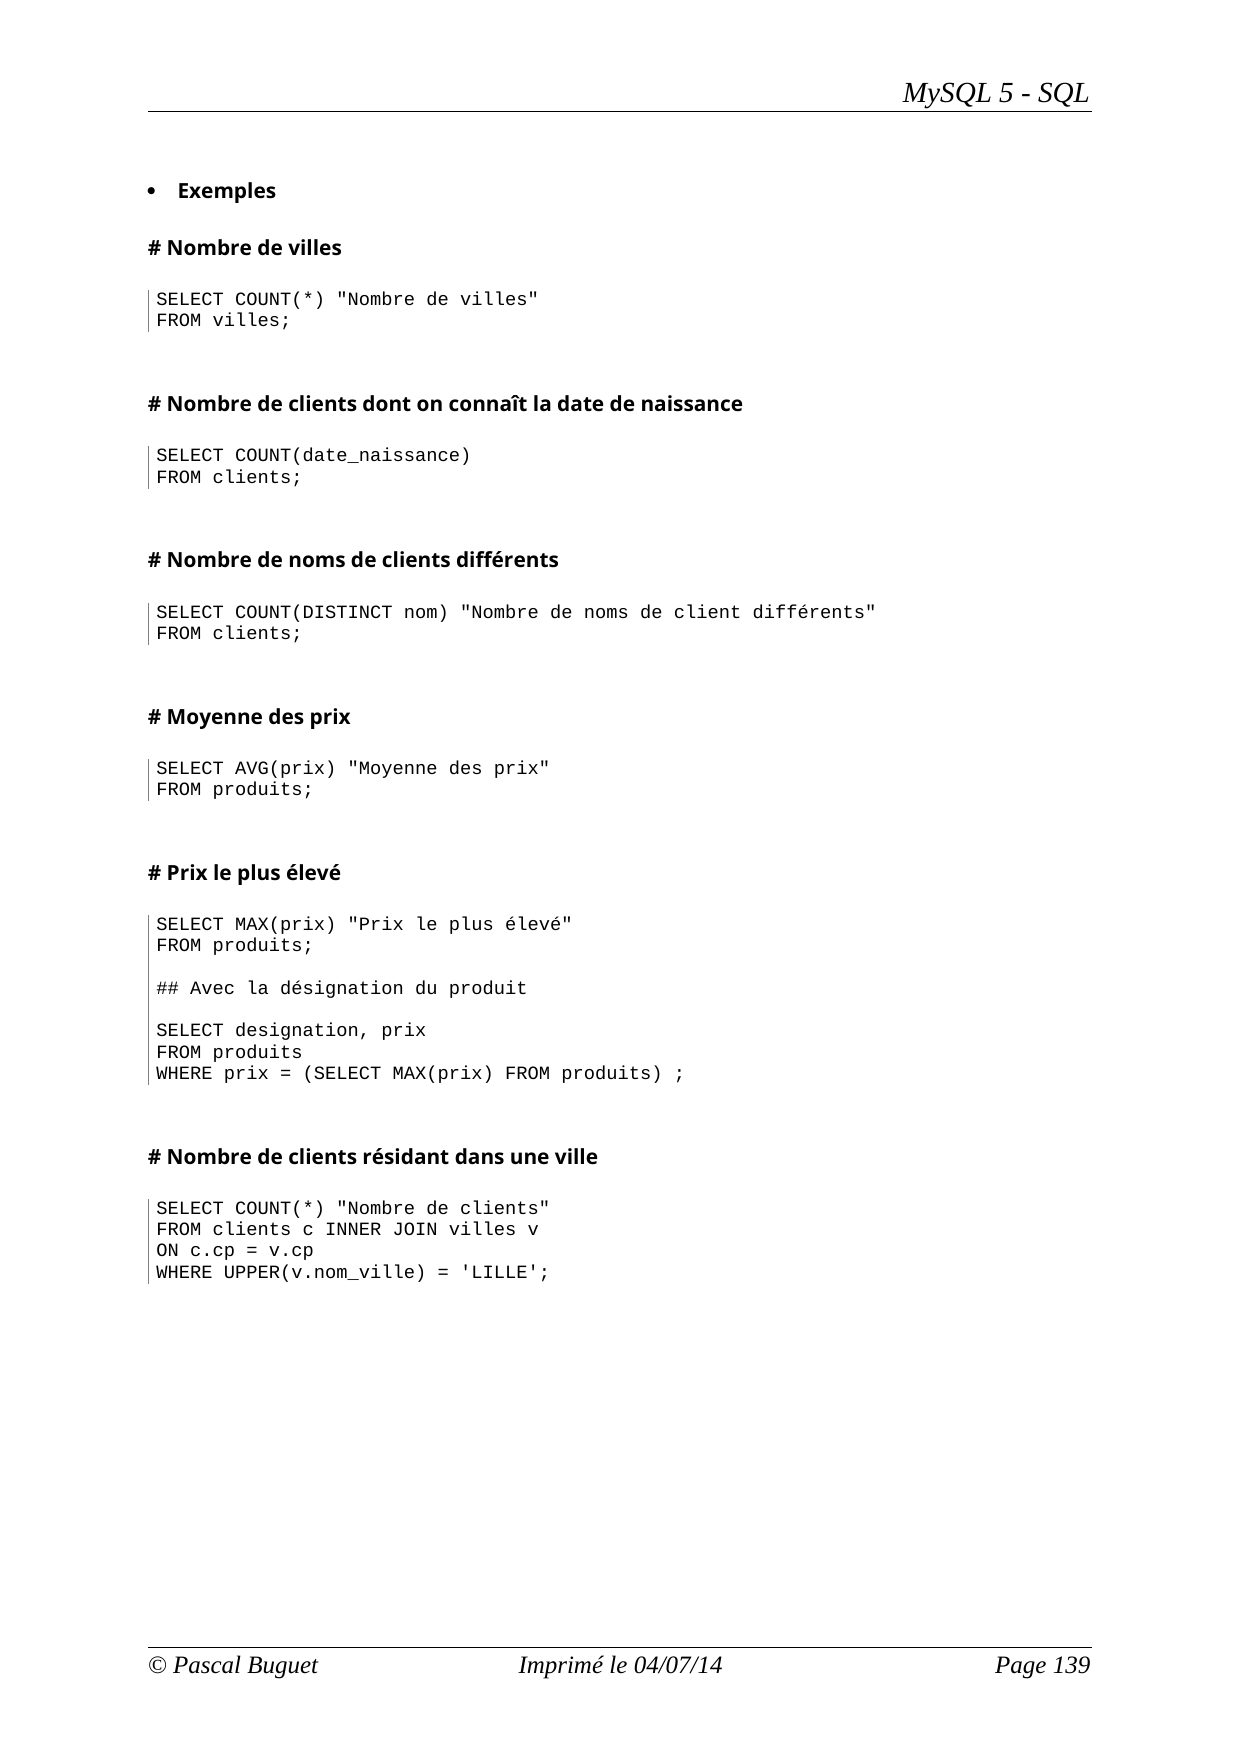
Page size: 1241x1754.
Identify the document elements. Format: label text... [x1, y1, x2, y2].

text FROM produits [149, 1042, 1092, 1064]
text ## Avec la désignation du produit [149, 979, 1092, 1000]
text # Nombre de clients résidant dans une ville [148, 1142, 1092, 1170]
text SELECT COUNT(date_naissance) [149, 446, 1092, 467]
text FROM clients; [149, 467, 1092, 489]
text SELECT COUNT(*) "Nombre de clients" [149, 1199, 1092, 1220]
text FROM produits; [149, 780, 1092, 801]
text # Nombre de clients dont on connaît la date de naissance [148, 389, 1092, 418]
text SELECT MAX(prix) "Prix le plus élevé" [149, 915, 1092, 936]
text # Nombre de villes [148, 233, 1092, 261]
text FROM clients; [149, 624, 1092, 645]
text SELECT COUNT(*) "Nombre de villes" [149, 290, 1092, 311]
text SELECT AVG(prix) "Moyenne des prix" [149, 759, 1092, 780]
text WHERE UPPER(v.nom_ville) = 'LILLE'; [149, 1262, 1092, 1284]
list Exemples [148, 176, 1063, 204]
text # Prix le plus élevé [148, 858, 1092, 886]
text # Nombre de noms de clients différents [148, 546, 1092, 574]
text SELECT COUNT(DISTINCT nom) "Nombre de noms de client différents" [148, 602, 1092, 624]
text ON c.cp = v.cp [149, 1241, 1092, 1262]
text WHERE prix = (SELECT MAX(prix) FROM produits) ; [149, 1064, 1092, 1085]
text FROM villes; [149, 311, 1092, 332]
text FROM produits; [149, 936, 1092, 957]
text SELECT designation, prix [149, 1021, 1092, 1042]
text FROM clients c INNER JOIN villes v [149, 1220, 1092, 1241]
text # Moyenne des prix [148, 702, 1092, 730]
